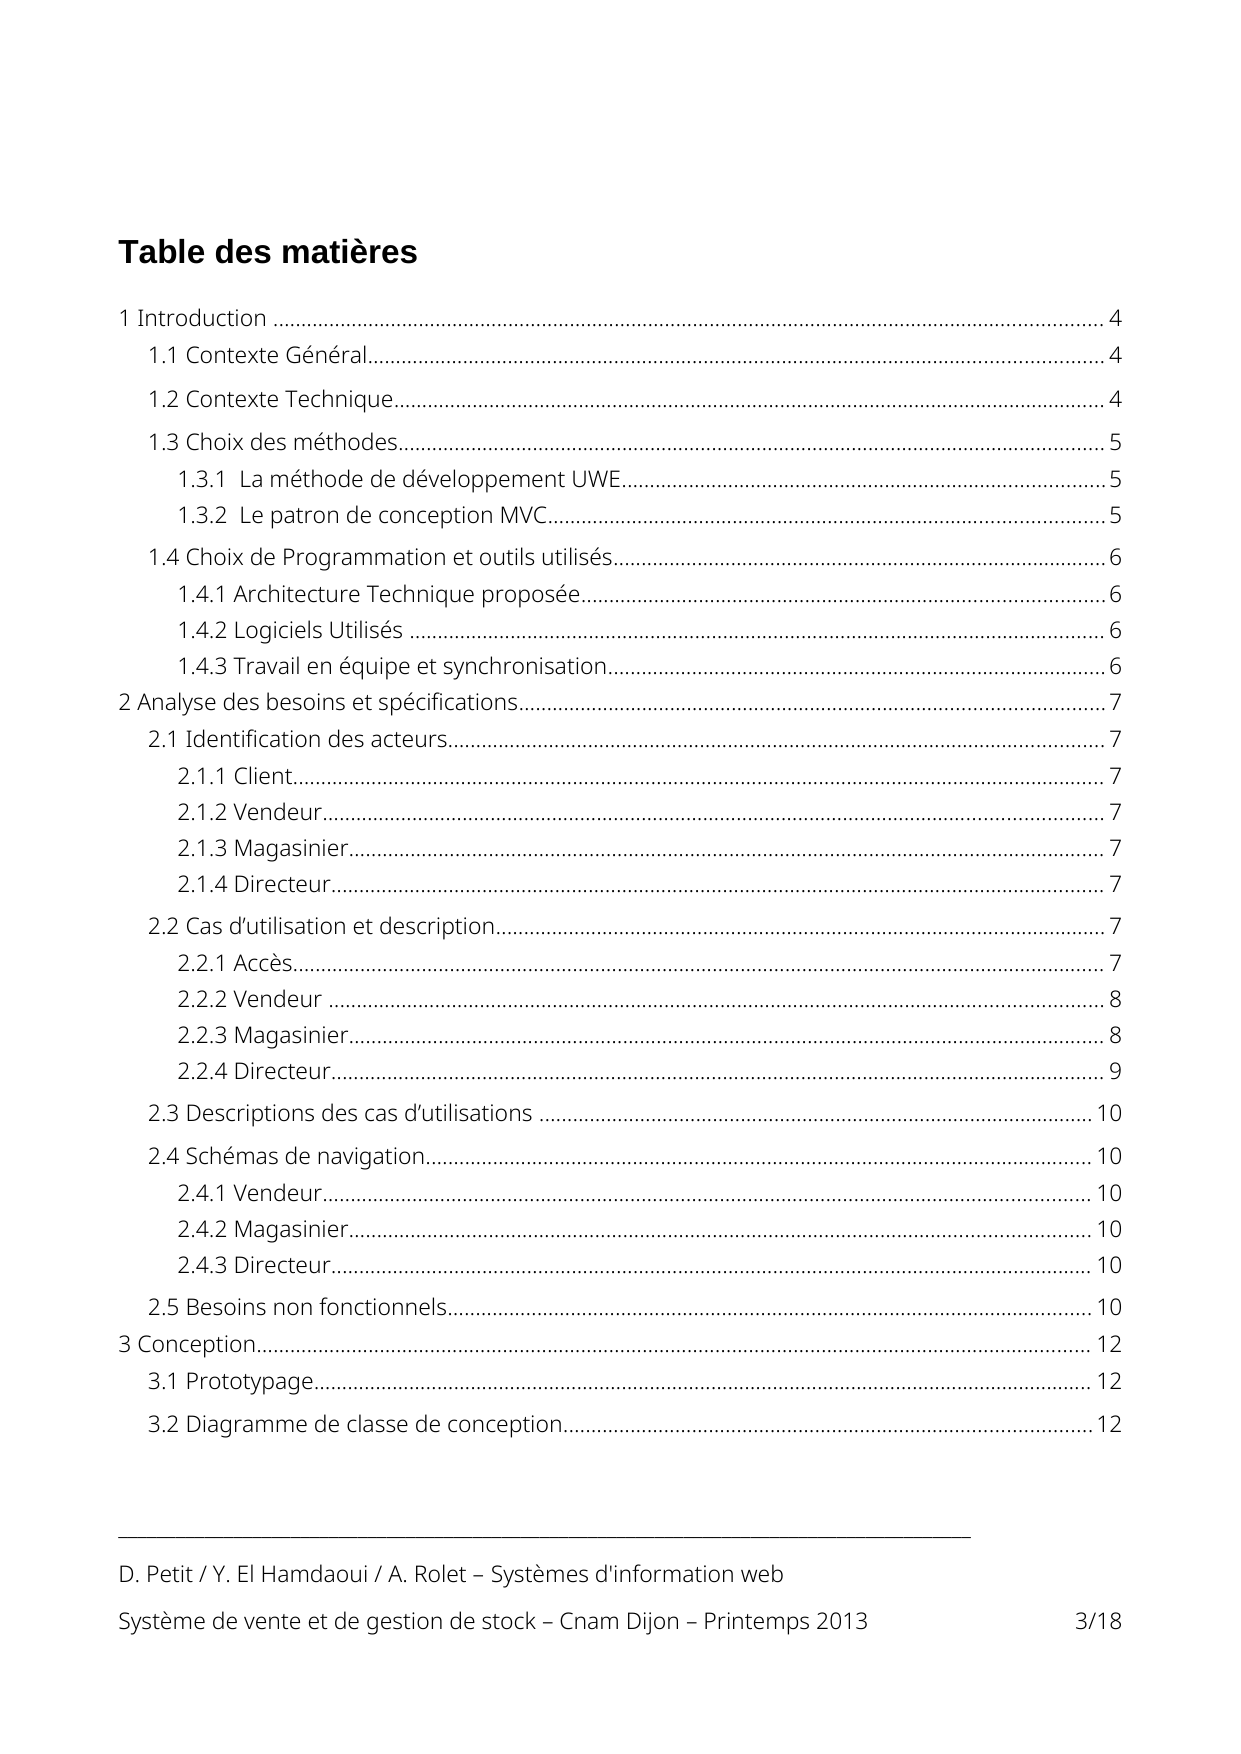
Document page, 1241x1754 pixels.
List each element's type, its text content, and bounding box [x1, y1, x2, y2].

text 2.1.2 Vendeur 7 [177, 796, 1122, 827]
text 2.2.2 Vendeur 8 [177, 983, 1122, 1014]
text 3.2 Diagramme de classe de conception 12 [148, 1408, 1122, 1439]
text 3.1 Prototypage 12 [148, 1365, 1122, 1396]
text 2.2.1 Accès 7 [177, 947, 1122, 978]
text 2.2.3 Magasinier 8 [177, 1019, 1122, 1050]
text 2 Analyse des besoins et spécifications 7 [118, 686, 1122, 717]
text 2.4.2 Magasinier 10 [177, 1213, 1122, 1244]
text 2.1.3 Magasinier 7 [177, 832, 1122, 863]
text 1.3.2 Le patron de conception MVC 5 [177, 499, 1122, 530]
text 2.4.3 Directeur 10 [177, 1249, 1122, 1280]
text 2.2 Cas d’utilisation et description 7 [148, 910, 1122, 941]
subtitle Table des matières [118, 232, 1122, 271]
text 2.4 Schémas de navigation 10 [148, 1140, 1122, 1171]
text 2.1.4 Directeur 7 [177, 868, 1122, 899]
text 1.4.2 Logiciels Utilisés 6 [177, 614, 1122, 645]
text 1.4 Choix de Programmation et outils utilisés 6 [148, 541, 1122, 572]
text 2.4.1 Vendeur 10 [177, 1177, 1122, 1208]
text 2.2.4 Directeur 9 [177, 1055, 1122, 1086]
text 1.2 Contexte Technique 4 [148, 382, 1122, 414]
text 1.3.1 La méthode de développement UWE 5 [177, 463, 1122, 494]
text 2.3 Descriptions des cas d’utilisations 10 [148, 1097, 1122, 1128]
text 3 Conception 12 [118, 1328, 1122, 1359]
text 1.4.3 Travail en équipe et synchronisation 6 [177, 650, 1122, 681]
text 1.4.1 Architecture Technique proposée 6 [177, 578, 1122, 609]
text 1 Introduction 4 [118, 302, 1122, 333]
text 2.1 Identification des acteurs 7 [148, 723, 1122, 754]
text 2.1.1 Client 7 [177, 760, 1122, 791]
text 1.3 Choix des méthodes 5 [148, 426, 1122, 457]
text 1.1 Contexte Général 4 [148, 339, 1122, 371]
text 2.5 Besoins non fonctionnels 10 [148, 1291, 1122, 1322]
